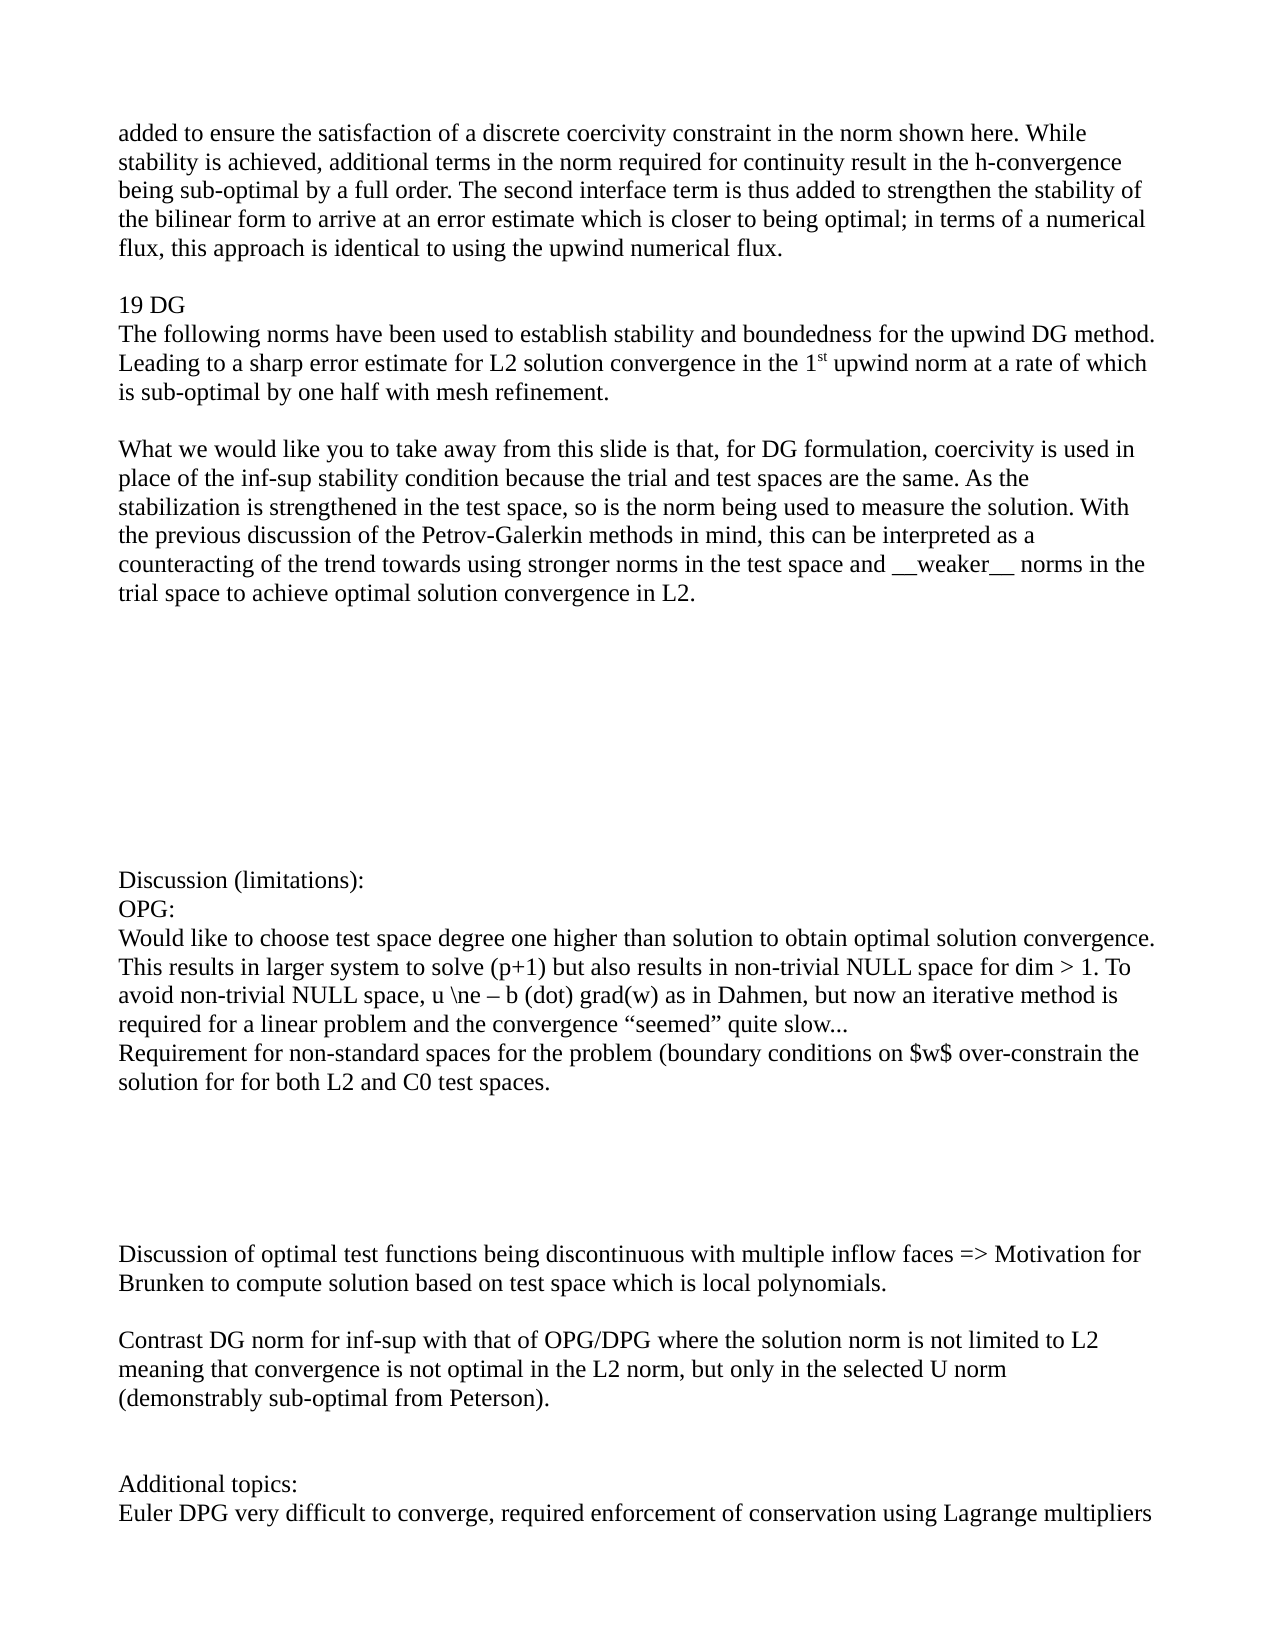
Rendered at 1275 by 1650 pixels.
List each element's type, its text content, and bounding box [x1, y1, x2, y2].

text added to ensure the satisfaction of a discrete coercivity constraint in the norm shown here. While stability is achieved, additional terms in the norm required for continuity result in the h-convergence being sub-optimal by a full order. The second interface term is thus added to strengthen the stability of the bilinear form to arrive at an error estimate which is closer to being optimal; in terms of a numerical flux, this approach is identical to using the upwind numerical flux. [118, 118, 1157, 262]
text Would like to choose test space degree one higher than solution to obtain optimal solution convergence. This results in larger system to solve (p+1) but also results in non-trivial NULL space for dim > 1. To avoid non-trivial NULL space, u \ne – b (dot) grad(w) as in Dahmen, but now an iterative method is required for a linear problem and the convergence “seemed” quite slow... [118, 923, 1157, 1038]
text Requirement for non-standard spaces for the problem (boundary conditions on $w$ over-constrain the solution for for both L2 and C0 test spaces. [118, 1038, 1157, 1096]
text OPG: [118, 894, 1157, 923]
text 19 DG [118, 291, 1157, 319]
text Additional topics: [118, 1469, 1157, 1498]
text Euler DPG very difficult to converge, required enforcement of conservation using Lagrange multipliers [118, 1498, 1157, 1527]
text The following norms have been used to establish stability and boundedness for the upwind DG method. Leading to a sharp error estimate for L2 solution convergence in the 1st upwind norm at a rate of which is sub-optimal by one half with mesh refinement. [118, 319, 1157, 406]
text Discussion (limitations): [118, 866, 1157, 894]
text What we would like you to take away from this slide is that, for DG formulation, coercivity is used in place of the inf-sup stability condition because the trial and test spaces are the same. As the stabilization is strengthened in the test space, so is the norm being used to measure the solution. With the previous discussion of the Petrov-Galerkin methods in mind, this can be interpreted as a counteracting of the trend towards using stronger norms in the test space and __weaker__ norms in the trial space to achieve optimal solution convergence in L2. [118, 434, 1157, 607]
text Discussion of optimal test functions being discontinuous with multiple inflow faces => Motivation for Brunken to compute solution based on test space which is local polynomials. [118, 1239, 1157, 1297]
text Contrast DG norm for inf-sup with that of OPG/DPG where the solution norm is not limited to L2 meaning that convergence is not optimal in the L2 norm, but only in the selected U norm (demonstrably sub-optimal from Peterson). [118, 1326, 1157, 1412]
